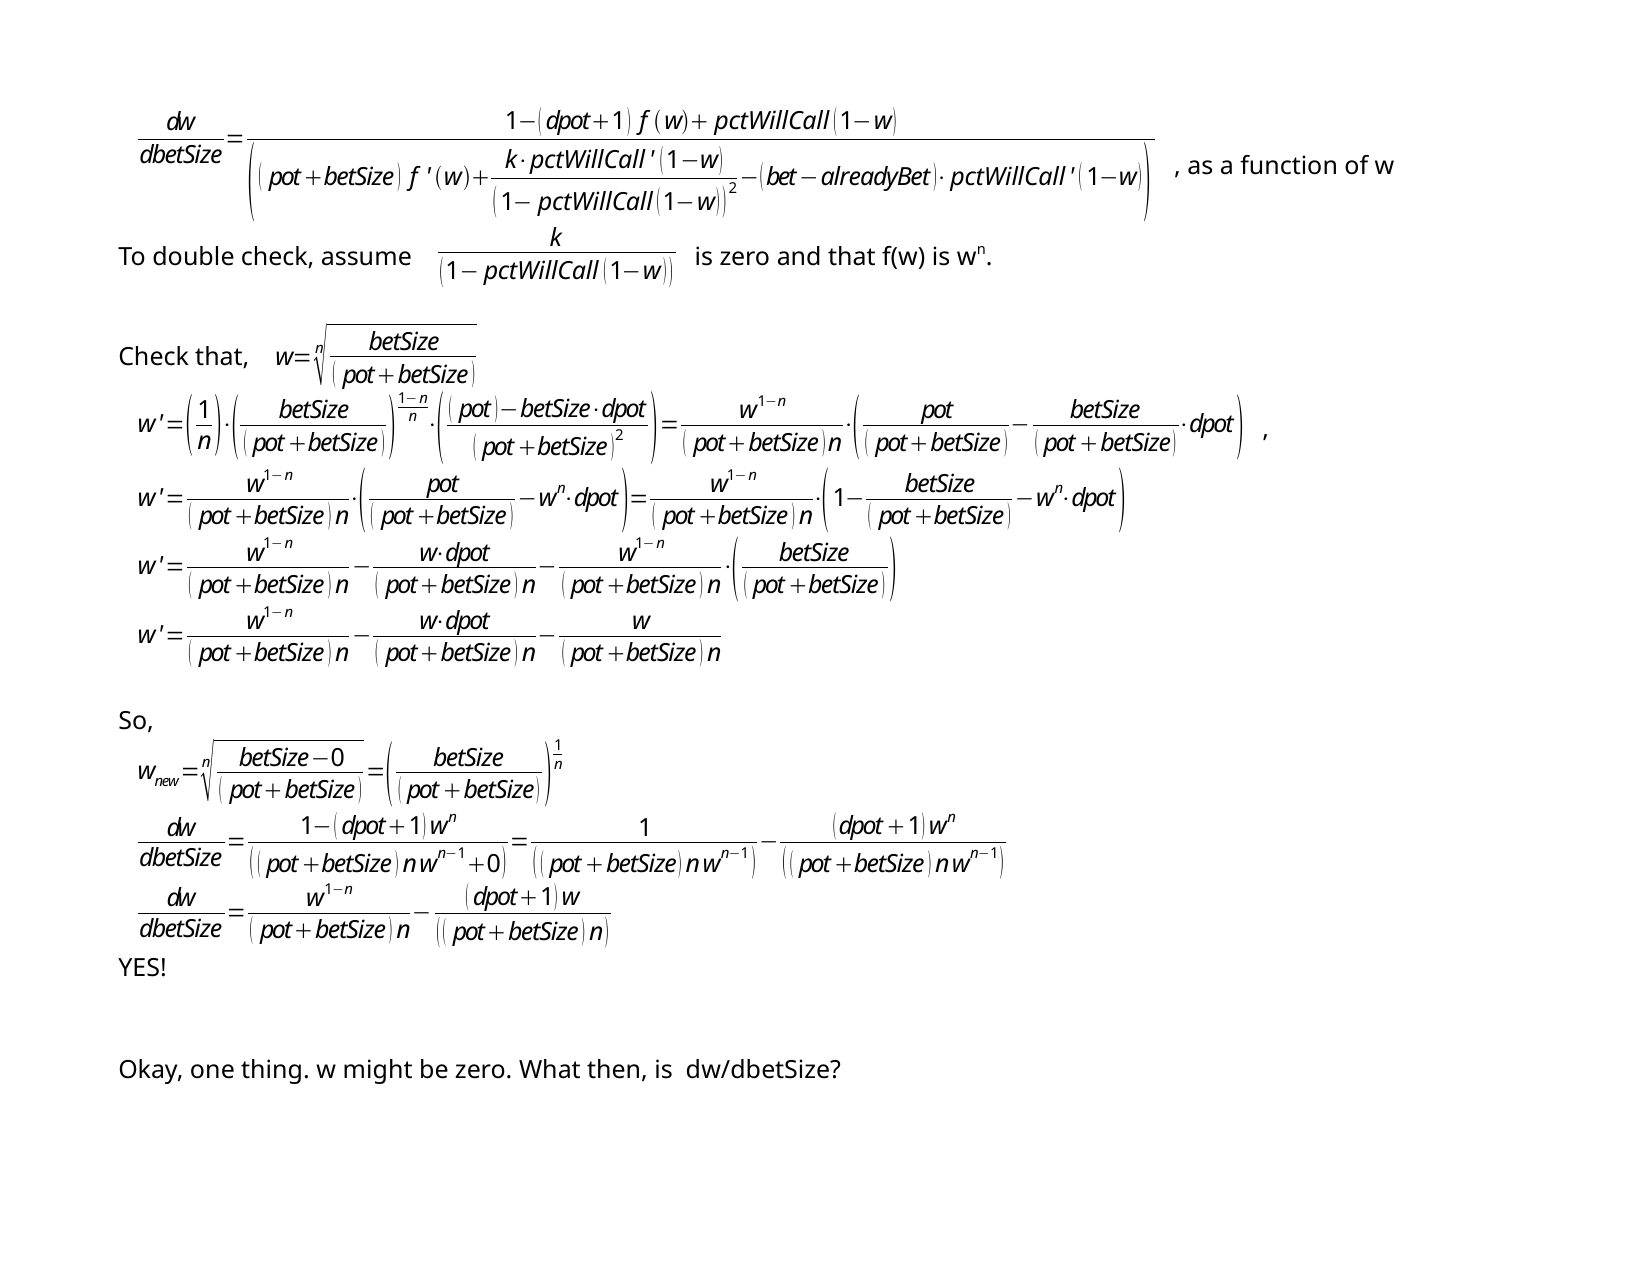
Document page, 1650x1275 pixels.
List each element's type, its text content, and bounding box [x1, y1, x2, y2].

text YES! [118, 949, 1532, 983]
text Check that, [118, 322, 1532, 390]
text , as a function of w [118, 106, 1532, 223]
text To double check, assume is zero and that f(w) is wn. [118, 223, 1532, 288]
text , [118, 390, 1532, 466]
text So, [118, 703, 1532, 737]
text Okay, one thing. w might be zero. What then, is dw/dbetSize? [118, 1051, 1532, 1085]
